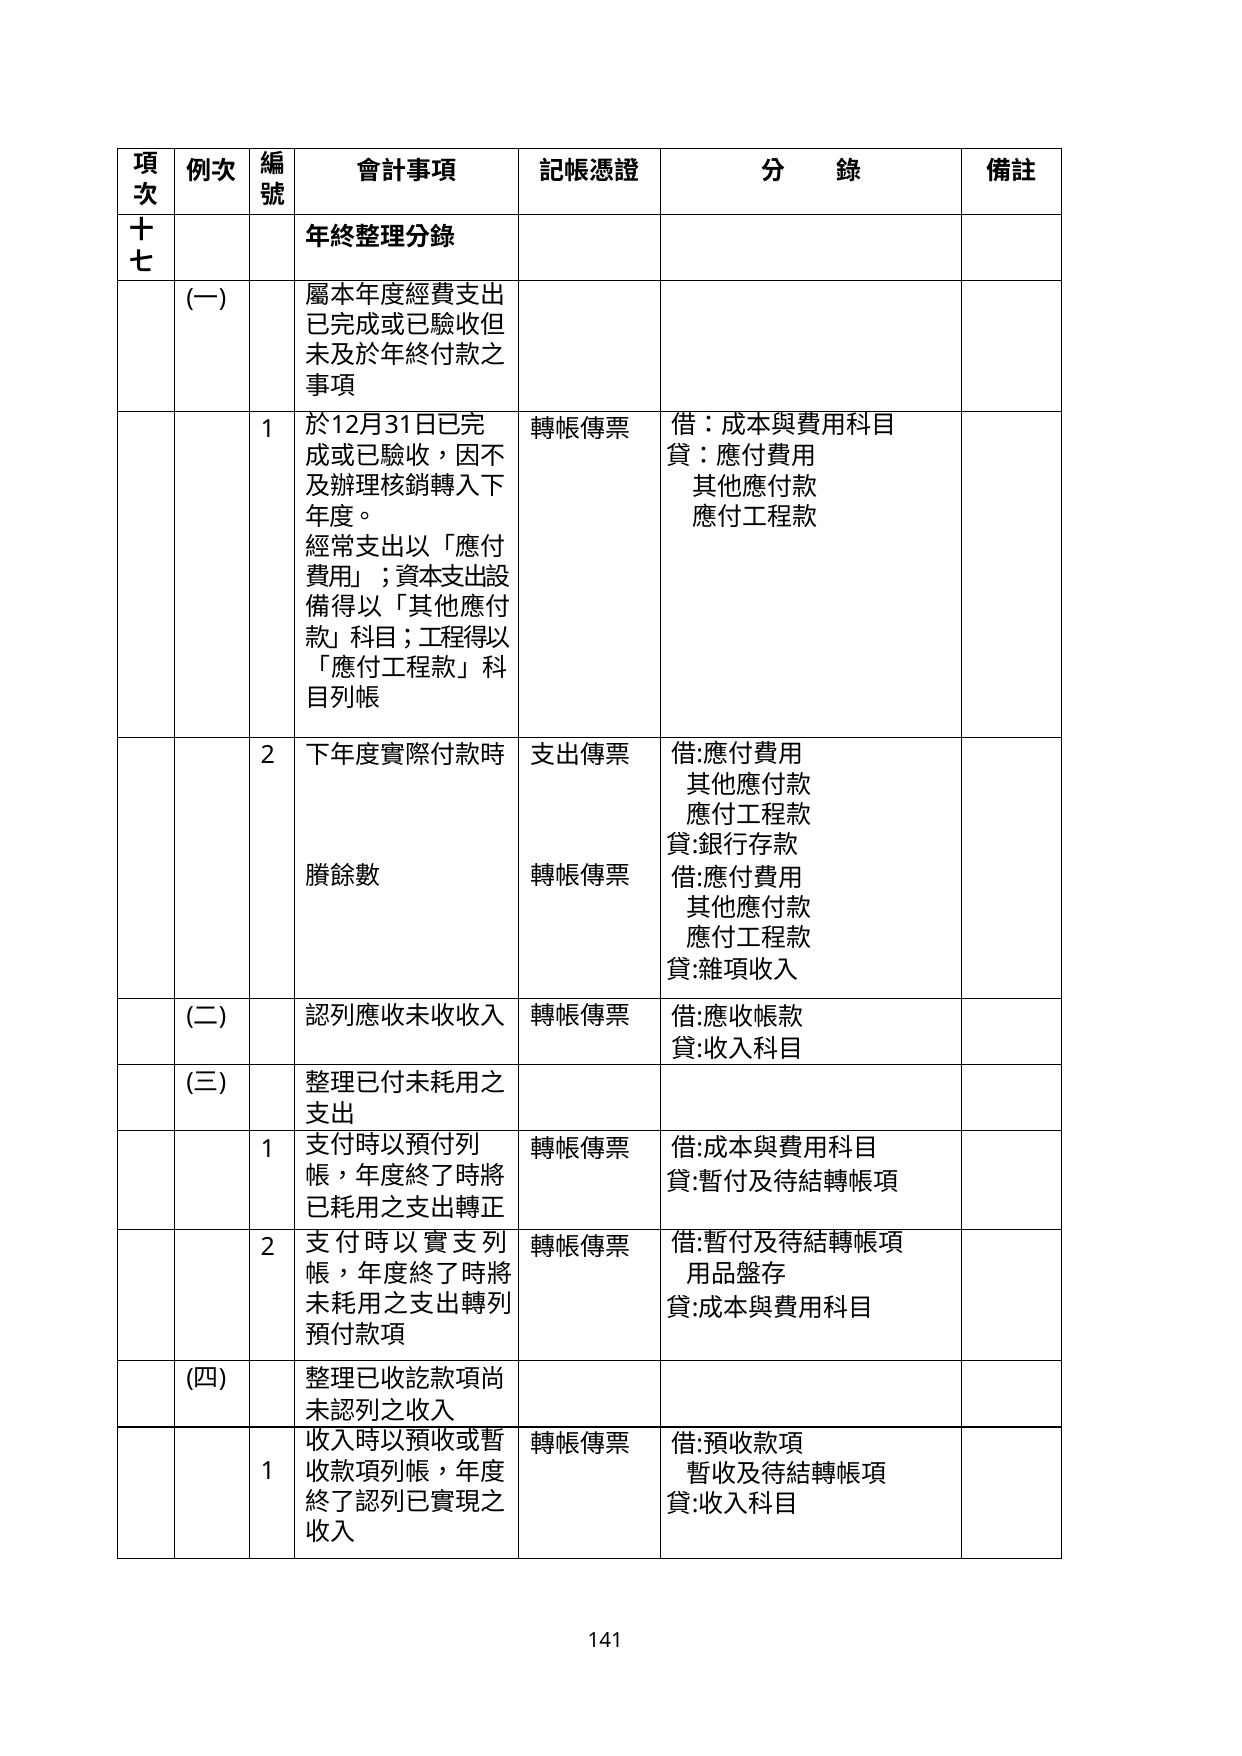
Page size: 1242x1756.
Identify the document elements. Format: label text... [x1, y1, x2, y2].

table_cell 2 [250, 738, 294, 998]
table_cell 借:成本與費用科目 [661, 1131, 961, 1163]
table_header 會計事項 [295, 149, 518, 214]
table_cell [661, 1065, 961, 1130]
table_cell 款」科目；工程得以 [295, 623, 518, 653]
table_cell 轉帳傳票 [519, 412, 660, 737]
table_cell [962, 999, 1061, 1064]
table_cell 其他應付款 [661, 472, 961, 502]
table_cell 整理已收訖款項尚未認列之收入 [295, 1361, 518, 1426]
table_cell 2 [250, 1230, 294, 1360]
table_cell 暫收及待結轉帳項 [661, 1459, 961, 1488]
table_cell 已完成或已驗收但 [295, 311, 518, 341]
table_cell 年度。 [295, 502, 518, 532]
table_cell 1 [250, 1428, 294, 1557]
table_cell 貸:暫付及待結轉帳項 [661, 1163, 961, 1229]
table_cell (二) [175, 999, 249, 1064]
table_cell 備得以「其他應付 [295, 593, 518, 623]
table_cell (四) [175, 1361, 249, 1426]
table_cell [519, 281, 660, 411]
table_cell 事項 [295, 371, 518, 411]
table_cell 賸餘數 [295, 861, 518, 998]
table_cell 貸:雜項收入 [661, 955, 961, 998]
table_cell [962, 738, 1061, 998]
table_cell [519, 771, 660, 800]
table_cell 未耗用之支出轉列 [295, 1290, 518, 1322]
table_cell 目列帳 [295, 683, 518, 737]
table_cell 借:預收款項 [661, 1428, 961, 1459]
table_cell 轉帳傳票 [519, 1131, 660, 1229]
table_cell [295, 771, 518, 800]
table_cell [295, 800, 518, 830]
table_cell [118, 412, 174, 737]
table_cell [175, 1131, 249, 1229]
table_cell 借：成本與費用科目 [661, 412, 961, 441]
table_cell 借:應付費用 [661, 861, 961, 894]
table_cell [118, 999, 174, 1064]
table_cell [962, 1230, 1061, 1360]
table_cell [175, 412, 249, 737]
table_cell [661, 215, 961, 280]
table_cell 於12月31日已完 [295, 412, 518, 441]
table_header 編 號 [250, 149, 294, 214]
table_cell 帳，年度終了時將 [295, 1259, 518, 1289]
table_cell 其他應付款 [661, 771, 961, 800]
table_cell 應付工程款 [661, 502, 961, 737]
table_cell 貸:收入科目 [661, 1488, 961, 1557]
table_cell 支出傳票 [519, 738, 660, 771]
table_cell [250, 1361, 294, 1426]
table_cell [962, 1361, 1061, 1426]
table_cell 貸:銀行存款 [661, 830, 961, 861]
table_cell [962, 1065, 1061, 1130]
table_cell 成或已驗收，因不 [295, 441, 518, 472]
table_cell 轉帳傳票 [519, 1428, 660, 1557]
table_header 備註 [962, 149, 1061, 214]
table_cell 終了認列已實現之 [295, 1488, 518, 1518]
table_cell [250, 215, 294, 280]
table_cell [175, 215, 249, 280]
table_header 項 次 [118, 149, 174, 214]
table_cell [118, 1065, 174, 1130]
table_cell 貸：應付費用 [661, 441, 961, 472]
table_cell 費用」；資本支出設 [295, 563, 518, 593]
table_cell 十 七 [118, 215, 174, 280]
table_cell [962, 1131, 1061, 1229]
table_cell 經常支出以「應付 [295, 533, 518, 562]
table_cell [250, 1065, 294, 1130]
table_cell [661, 281, 961, 411]
table_cell 轉帳傳票 [519, 861, 660, 998]
table_cell 轉帳傳票 [519, 999, 660, 1064]
table_cell [962, 215, 1061, 280]
table_header 例次 [175, 149, 249, 214]
table_cell 1 [250, 412, 294, 737]
table_cell 應付工程款 [661, 924, 961, 955]
table_cell [519, 215, 660, 280]
table_cell [519, 830, 660, 861]
table_cell [519, 1361, 660, 1426]
table_header 記帳憑證 [519, 149, 660, 214]
table_cell [661, 1361, 961, 1426]
table_cell 及辦理核銷轉入下 [295, 472, 518, 502]
table_cell [519, 1065, 660, 1130]
table_cell 借:應收帳款 貸:收入科目 [661, 999, 961, 1064]
table_cell 其他應付款 [661, 894, 961, 923]
table_cell 屬本年度經費支出 [295, 281, 518, 311]
table_cell 未及於年終付款之 [295, 341, 518, 371]
table_cell (三) [175, 1065, 249, 1130]
table_cell 帳，年度終了時將 [295, 1163, 518, 1196]
table_cell [118, 281, 174, 411]
table_cell 收入 [295, 1518, 518, 1557]
table_cell [118, 1131, 174, 1229]
table_cell 轉帳傳票 [519, 1230, 660, 1360]
table_cell [295, 830, 518, 861]
table_cell [118, 1230, 174, 1360]
table_cell 用品盤存 [661, 1259, 961, 1289]
table_cell [250, 999, 294, 1064]
table_cell 支付時以實支列 [295, 1230, 518, 1259]
table_cell 認列應收未收收入 [295, 999, 518, 1064]
table_cell 支付時以預付列 [295, 1131, 518, 1163]
table_cell (一) [175, 281, 249, 411]
table_cell 預付款項 [295, 1322, 518, 1360]
table_cell 「應付工程款」科 [295, 653, 518, 683]
table_cell [962, 1428, 1061, 1557]
table_cell 下年度實際付款時 [295, 738, 518, 771]
table_cell [519, 800, 660, 830]
table_cell 已耗用之支出轉正 [295, 1196, 518, 1229]
table_cell [118, 1361, 174, 1426]
table_cell 收款項列帳，年度 [295, 1459, 518, 1488]
table_cell 借:暫付及待結轉帳項 [661, 1230, 961, 1259]
table_cell [118, 738, 174, 998]
table_cell [962, 281, 1061, 411]
table_header 分 錄 [661, 149, 961, 214]
table_cell [962, 412, 1061, 737]
table_cell 年終整理分錄 [295, 215, 518, 280]
table_cell [175, 738, 249, 998]
table_cell [250, 281, 294, 411]
table_cell [118, 1428, 174, 1557]
table_cell 1 [250, 1131, 294, 1229]
table_cell 借:應付費用 [661, 738, 961, 771]
table_cell 整理已付未耗用之支出 [295, 1065, 518, 1130]
table_cell [175, 1428, 249, 1557]
table_cell 應付工程款 [661, 800, 961, 830]
table_cell 貸:成本與費用科目 [661, 1290, 961, 1360]
table_cell 收入時以預收或暫 [295, 1428, 518, 1459]
table_cell [175, 1230, 249, 1360]
